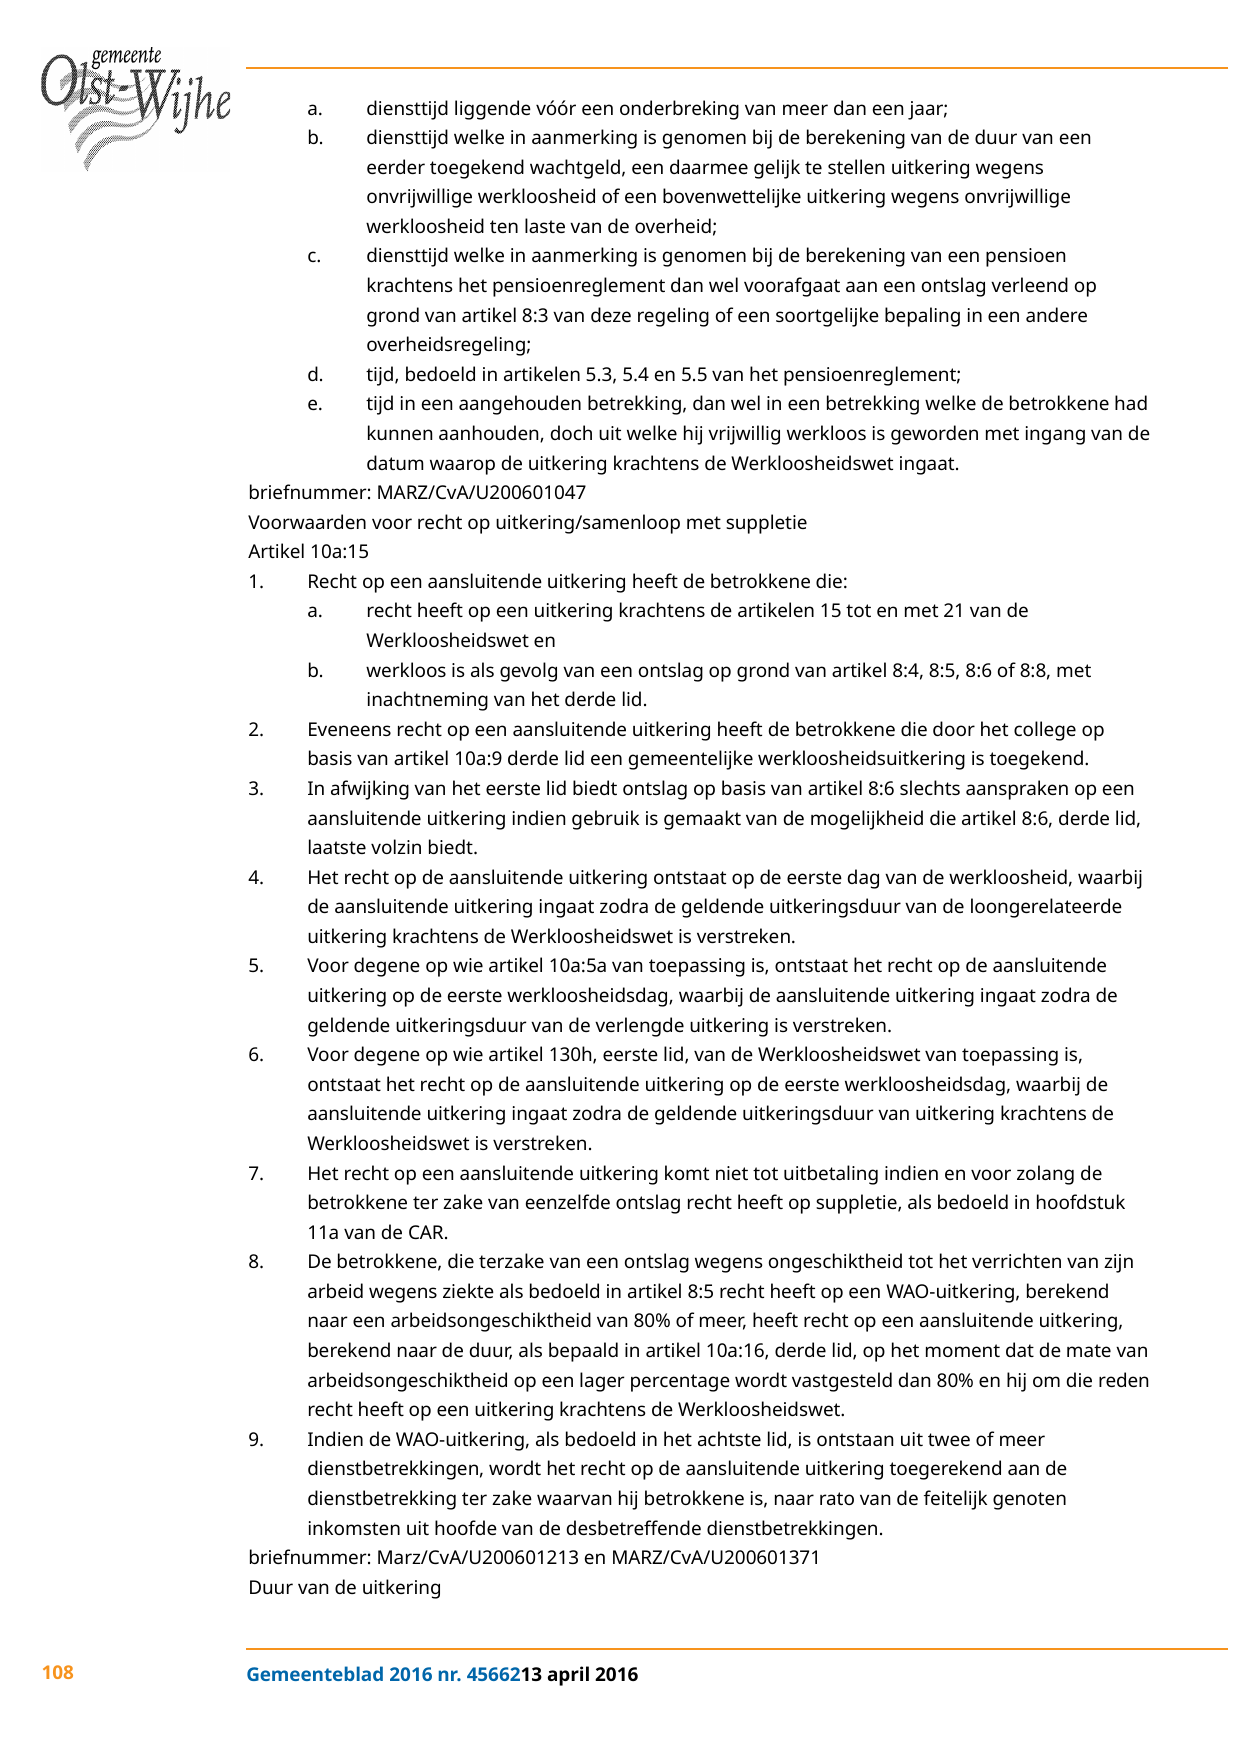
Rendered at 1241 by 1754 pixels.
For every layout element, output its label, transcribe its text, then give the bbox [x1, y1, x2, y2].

text Artikel 10a:15 [248, 538, 1152, 564]
list recht heeft op een uitkering krachtens de artikelen 15 tot en met 21 van de Werkloosheidswet en [307, 598, 1152, 653]
list Eveneens recht op een aansluitende uitkering heeft de betrokkene die door het college op basis van artikel 10a:9 derde lid een gemeentelijke werkloosheidsuitkering is toegekend. [248, 716, 1152, 771]
list Voor degene op wie artikel 130h, eerste lid, van de Werkloosheidswet van toepassing is, ontstaat het recht op de aansluitende uitkering op de eerste werkloosheidsdag, waarbij de aansluitende uitkering ingaat zodra de geldende uitkeringsduur van uitkering krachtens de Werkloosheidswet is verstreken. [248, 1041, 1152, 1156]
list diensttijd liggende vóór een onderbreking van meer dan een jaar; [307, 95, 1152, 121]
list Indien de WAO-uitkering, als bedoeld in het achtste lid, is ontstaan uit twee of meer dienstbetrekkingen, wordt het recht op de aansluitende uitkering toegerekend aan de dienstbetrekking ter zake waarvan hij betrokkene is, naar rato van de feitelijk genoten inkomsten uit hoofde van de desbetreffende dienstbetrekkingen. [248, 1426, 1152, 1541]
list In afwijking van het eerste lid biedt ontslag op basis van artikel 8:6 slechts aanspraken op een aansluitende uitkering indien gebruik is gemaakt van de mogelijkheid die artikel 8:6, derde lid, laatste volzin biedt. [248, 775, 1152, 860]
list Recht op een aansluitende uitkering heeft de betrokkene die: [248, 568, 1152, 594]
list Het recht op de aansluitende uitkering ontstaat op de eerste dag van de werkloosheid, waarbij de aansluitende uitkering ingaat zodra de geldende uitkeringsduur van de loongerelateerde uitkering krachtens de Werkloosheidswet is verstreken. [248, 864, 1152, 949]
picture [41, 47, 231, 172]
text Voorwaarden voor recht op uitkering/samenloop met suppletie [248, 509, 1152, 535]
list diensttijd welke in aanmerking is genomen bij de berekening van een pensioen krachtens het pensioenreglement dan wel voorafgaat aan een ontslag verleend op grond van artikel 8:3 van deze regeling of een soortgelijke bepaling in een andere overheidsregeling; [307, 243, 1152, 357]
text briefnummer: MARZ/CvA/U200601047 [248, 479, 1152, 505]
list tijd in een aangehouden betrekking, dan wel in een betrekking welke de betrokkene had kunnen aanhouden, doch uit welke hij vrijwillig werkloos is geworden met ingang van de datum waarop de uitkering krachtens de Werkloosheidswet ingaat. [307, 391, 1152, 476]
list Voor degene op wie artikel 10a:5a van toepassing is, ontstaat het recht op de aansluitende uitkering op de eerste werkloosheidsdag, waarbij de aansluitende uitkering ingaat zodra de geldende uitkeringsduur van de verlengde uitkering is verstreken. [248, 953, 1152, 1038]
list De betrokkene, die terzake van een ontslag wegens ongeschiktheid tot het verrichten van zijn arbeid wegens ziekte als bedoeld in artikel 8:5 recht heeft op een WAO-uitkering, berekend naar een arbeidsongeschiktheid van 80% of meer, heeft recht op een aansluitende uitkering, berekend naar de duur, als bepaald in artikel 10a:16, derde lid, op het moment dat de mate van arbeidsongeschiktheid op een lager percentage wordt vastgesteld dan 80% en hij om die reden recht heeft op een uitkering krachtens de Werkloosheidswet. [248, 1248, 1152, 1422]
list tijd, bedoeld in artikelen 5.3, 5.4 en 5.5 van het pensioenreglement; [307, 361, 1152, 387]
text Duur van de uitkering [248, 1574, 1152, 1600]
list Het recht op een aansluitende uitkering komt niet tot uitbetaling indien en voor zolang de betrokkene ter zake van eenzelfde ontslag recht heeft op suppletie, als bedoeld in hoofdstuk 11a van de CAR. [248, 1160, 1152, 1245]
list diensttijd welke in aanmerking is genomen bij de berekening van de duur van een eerder toegekend wachtgeld, een daarmee gelijk te stellen uitkering wegens onvrijwillige werkloosheid of een bovenwettelijke uitkering wegens onvrijwillige werkloosheid ten laste van de overheid; [307, 124, 1152, 239]
text briefnummer: Marz/CvA/U200601213 en MARZ/CvA/U200601371 [248, 1544, 1152, 1570]
list werkloos is als gevolg van een ontslag op grond van artikel 8:4, 8:5, 8:6 of 8:8, met inachtneming van het derde lid. [307, 657, 1152, 712]
